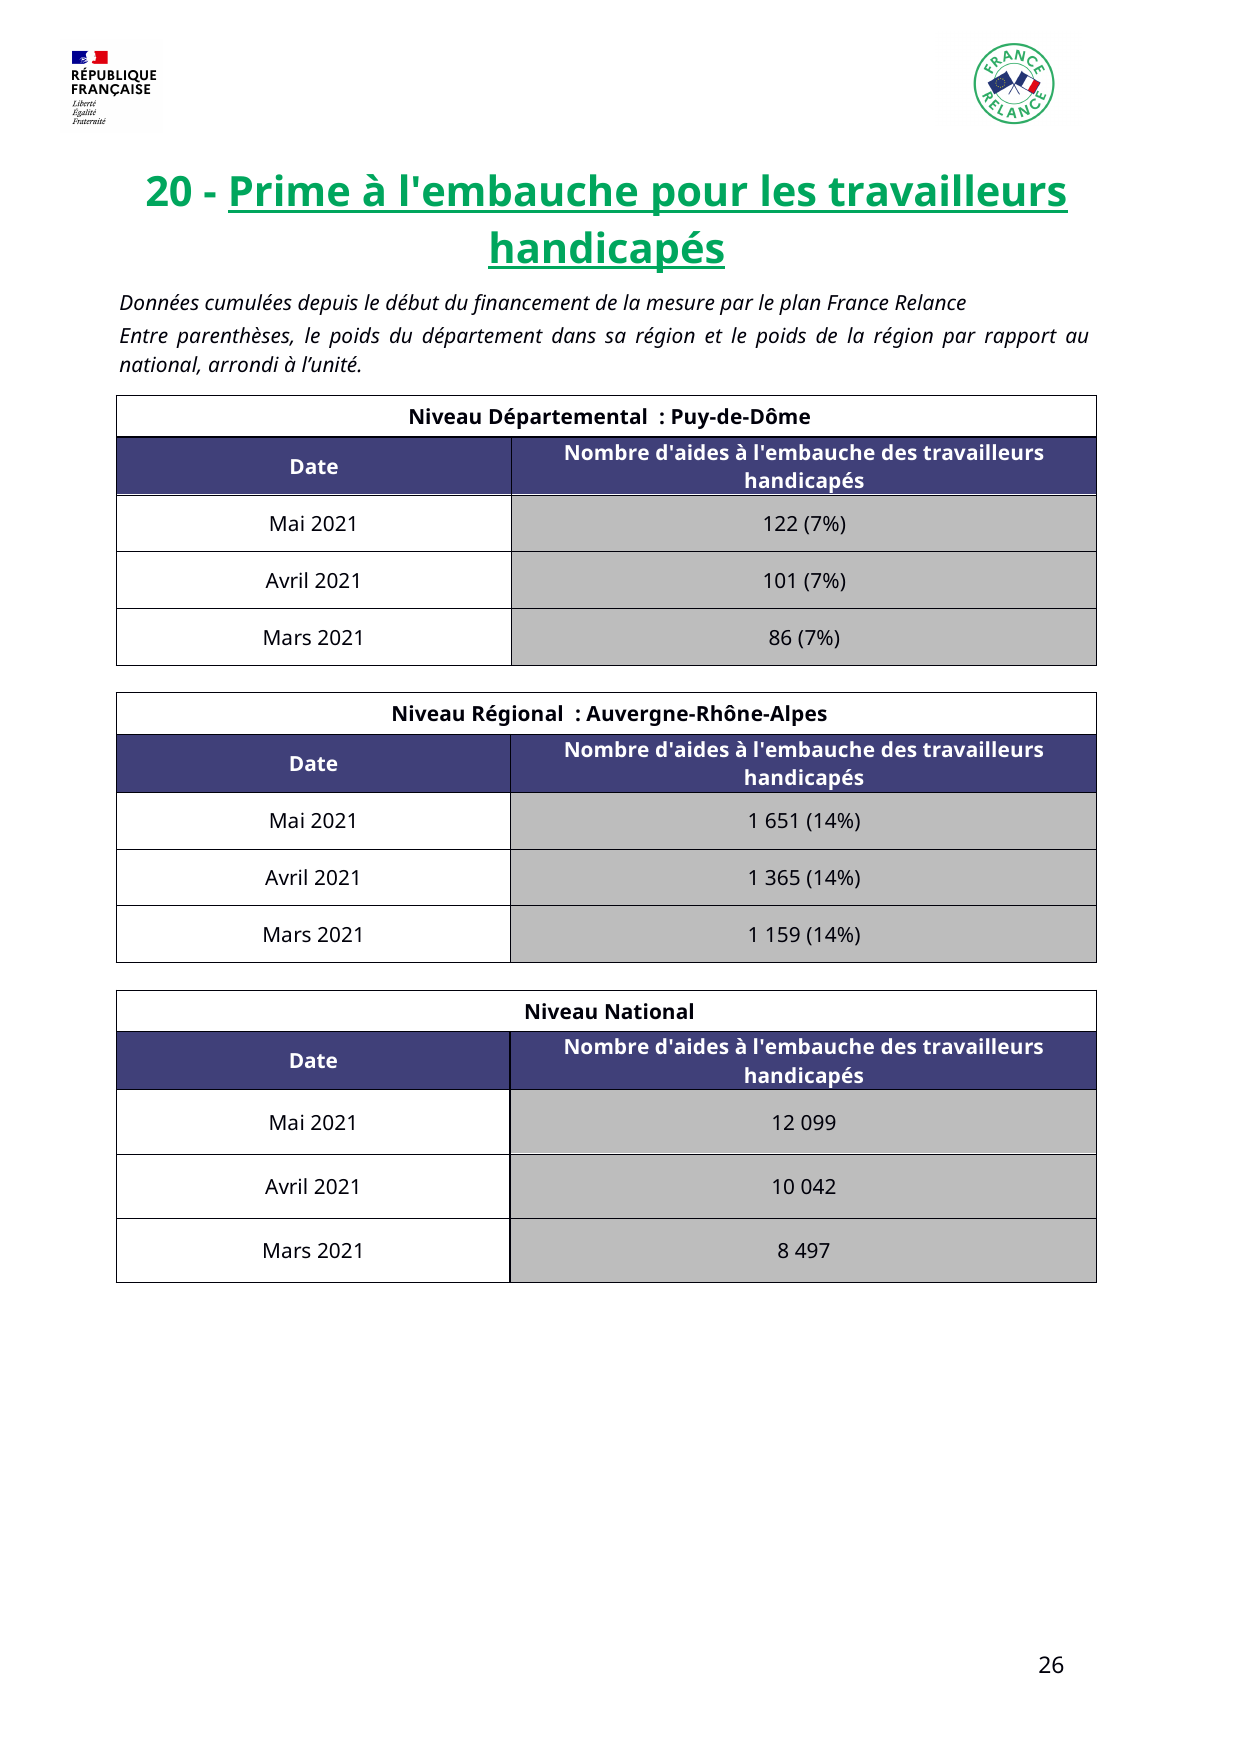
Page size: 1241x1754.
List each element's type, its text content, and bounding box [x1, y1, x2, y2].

table_cell Date [117, 735, 510, 792]
table_cell Nombre d'aides à l'embauche des travailleurs handicapés [511, 1032, 1096, 1089]
table_header Niveau Départemental : Puy-de-Dôme [117, 396, 1096, 436]
table_header Niveau National [117, 991, 1096, 1031]
table_cell 101 (7%) [512, 552, 1096, 608]
table_cell Date [117, 438, 511, 494]
table_cell 12 099 [511, 1090, 1096, 1153]
text Entre parenthèses, le poids du département dans sa région et le poids de la région par rapport au national, arrondi à l’unité. [119, 321, 1094, 378]
table_cell Avril 2021 [117, 552, 511, 608]
table_cell Nombre d'aides à l'embauche des travailleurs handicapés [512, 438, 1096, 494]
table_cell 1 651 (14%) [511, 793, 1096, 849]
table_header Niveau Régional : Auvergne-Rhône-Alpes [117, 693, 1096, 734]
table_cell Avril 2021 [117, 850, 510, 905]
picture [60, 39, 169, 137]
table_cell Date [117, 1032, 509, 1089]
picture [935, 31, 1093, 126]
table_cell 1 159 (14%) [511, 906, 1096, 962]
table_cell 122 (7%) [512, 496, 1096, 551]
table_cell 1 365 (14%) [511, 850, 1096, 905]
subtitle 20 - Prime à l'embauche pour les travailleurs handicapés [119, 162, 1094, 275]
table_cell Mars 2021 [117, 609, 511, 665]
table_cell 8 497 [511, 1219, 1096, 1282]
table_cell Mai 2021 [117, 1090, 509, 1153]
table_cell Avril 2021 [117, 1155, 509, 1218]
table_cell Mai 2021 [117, 496, 511, 551]
table_cell Nombre d'aides à l'embauche des travailleurs handicapés [511, 735, 1096, 792]
table_cell Mars 2021 [117, 1219, 509, 1282]
table_cell Mars 2021 [117, 906, 510, 962]
table_cell 86 (7%) [512, 609, 1096, 665]
text Données cumulées depuis le début du financement de la mesure par le plan France Relance [119, 288, 1094, 316]
table_cell Mai 2021 [117, 793, 510, 849]
table_cell 10 042 [511, 1155, 1096, 1218]
